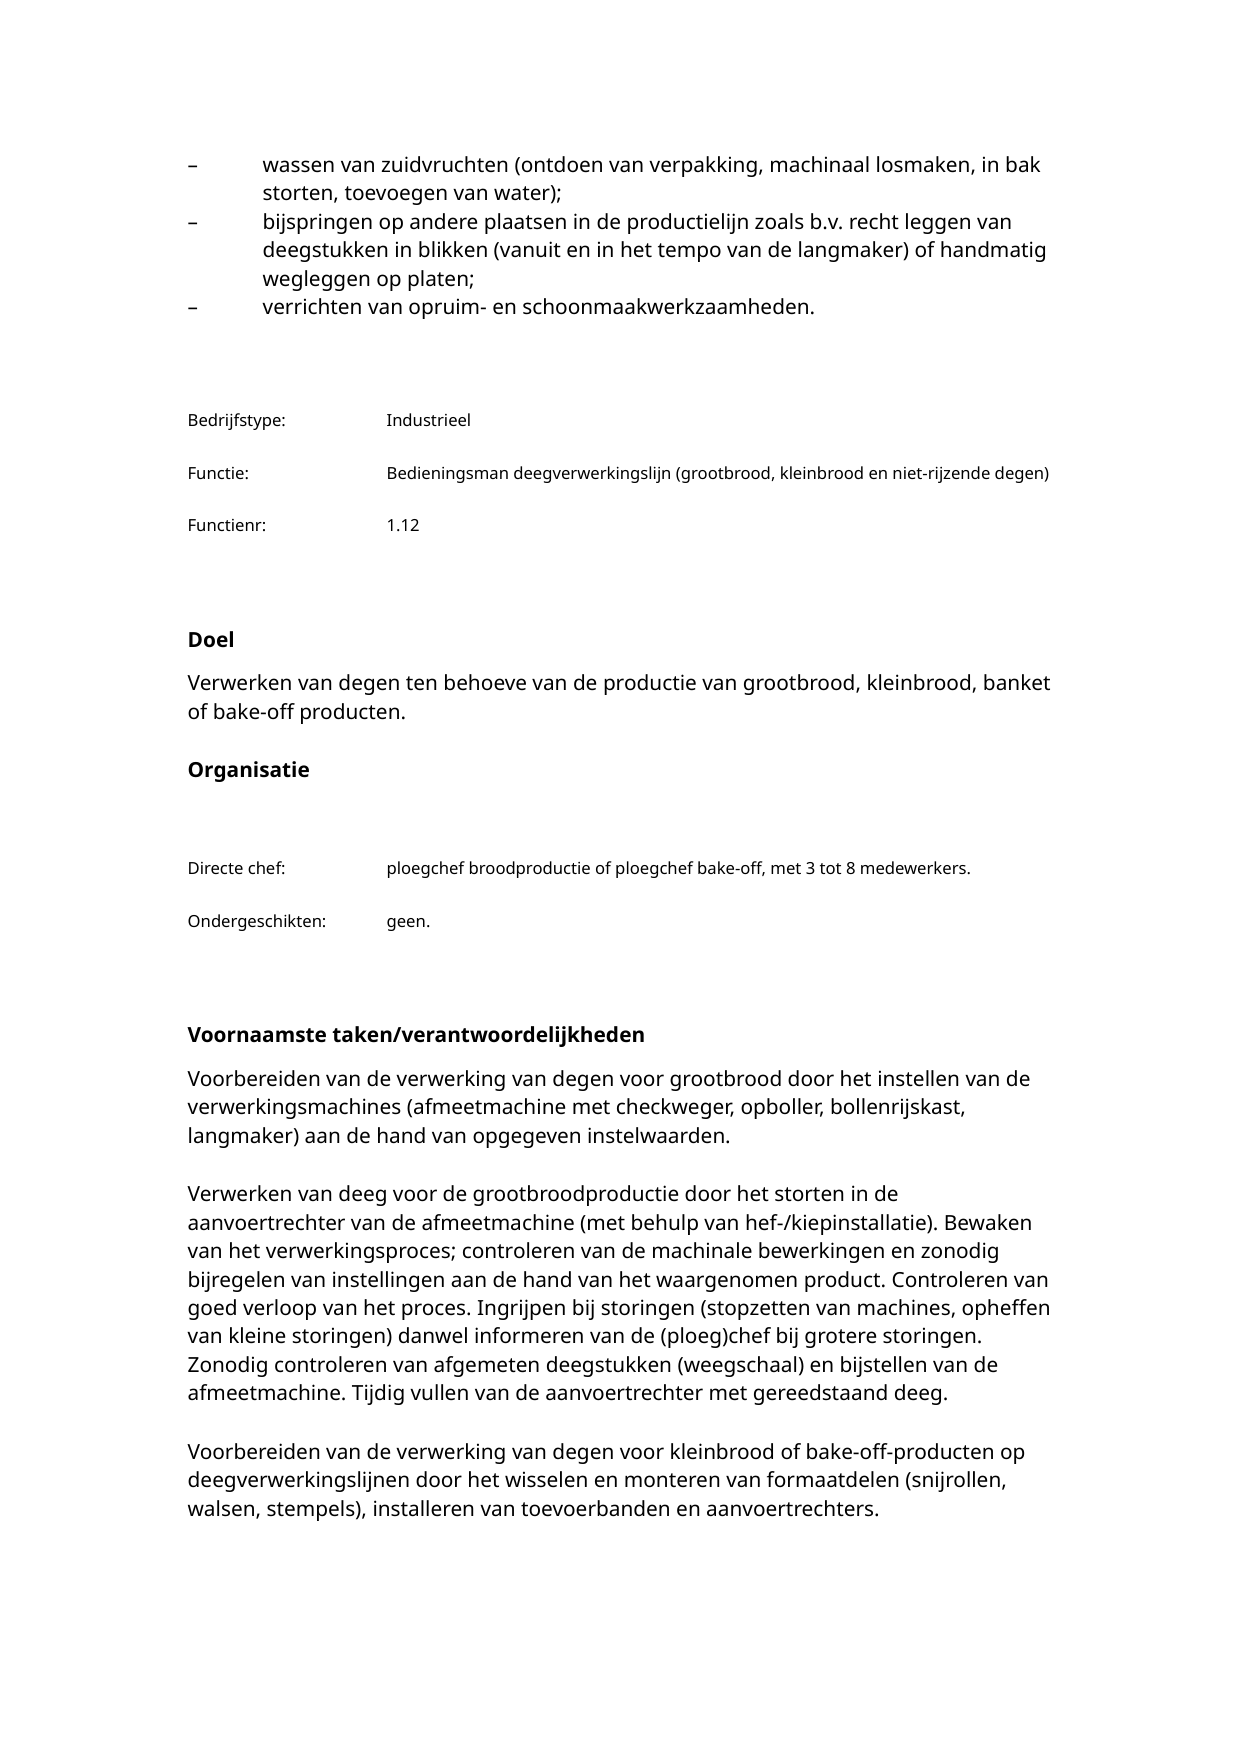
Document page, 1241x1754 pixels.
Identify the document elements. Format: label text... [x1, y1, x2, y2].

table_cell geen. [386, 910, 1053, 962]
text Doel [187, 625, 1053, 653]
text Verwerken van deeg voor de grootbroodproductie door het storten in de aanvoertrechter van de afmeetmachine (met behulp van hef-/kiepinstallatie). Bewaken van het verwerkingsproces; controleren van de machinale bewerkingen en zonodig bijregelen van instellingen aan de hand van het waargenomen product. Controleren van goed verloop van het proces. Ingrijpen bij storingen (stopzetten van machines, opheffen van kleine storingen) danwel informeren van de (ploeg)chef bij grotere storingen. Zonodig controleren van afgemeten deegstukken (weegschaal) en bijstellen van de afmeetmachine. Tijdig vullen van de aanvoertrechter met gereedstaand deeg. [187, 1179, 1053, 1407]
text Voornaamste taken/verantwoordelijkheden [187, 1021, 1053, 1049]
list wassen van zuidvruchten (ontdoen van verpakking, machinaal losmaken, in bak storten, toevoegen van water); [187, 150, 1053, 207]
table_cell Ondergeschikten: [188, 910, 386, 962]
table_header Bedrijfstype: [188, 409, 386, 461]
text Voorbereiden van de verwerking van degen voor grootbrood door het instellen van de verwerkingsmachines (afmeetmachine met checkweger, opboller, bollenrijskast, langmaker) aan de hand van opgegeven instelwaarden. [187, 1064, 1053, 1149]
list verrichten van opruim- en schoonmaakwerkzaamheden. [187, 292, 1053, 321]
table_cell Functie: [188, 461, 386, 514]
table_header Directe chef: [188, 857, 386, 909]
table_cell 1.12 [386, 514, 1053, 567]
table_header Industrieel [386, 409, 1053, 461]
text Voorbereiden van de verwerking van degen voor kleinbrood of bake-off-producten op deegverwerkingslijnen door het wisselen en monteren van formaatdelen (snijrollen, walsen, stempels), installeren van toevoerbanden en aanvoertrechters. [187, 1437, 1053, 1522]
list bijspringen op andere plaatsen in de productielijn zoals b.v. recht leggen van deegstukken in blikken (vanuit en in het tempo van de langmaker) of handmatig wegleggen op platen; [187, 207, 1053, 292]
text Organisatie [187, 755, 1053, 784]
text Verwerken van degen ten behoeve van de productie van grootbrood, kleinbrood, banket of bake-off producten. [187, 668, 1053, 725]
table_cell Bedieningsman deegverwerkingslijn (grootbrood, kleinbrood en niet-rijzende degen) [386, 461, 1053, 514]
table_header ploegchef broodproductie of ploegchef bake-off, met 3 tot 8 medewerkers. [386, 857, 1053, 909]
table_cell Functienr: [188, 514, 386, 567]
